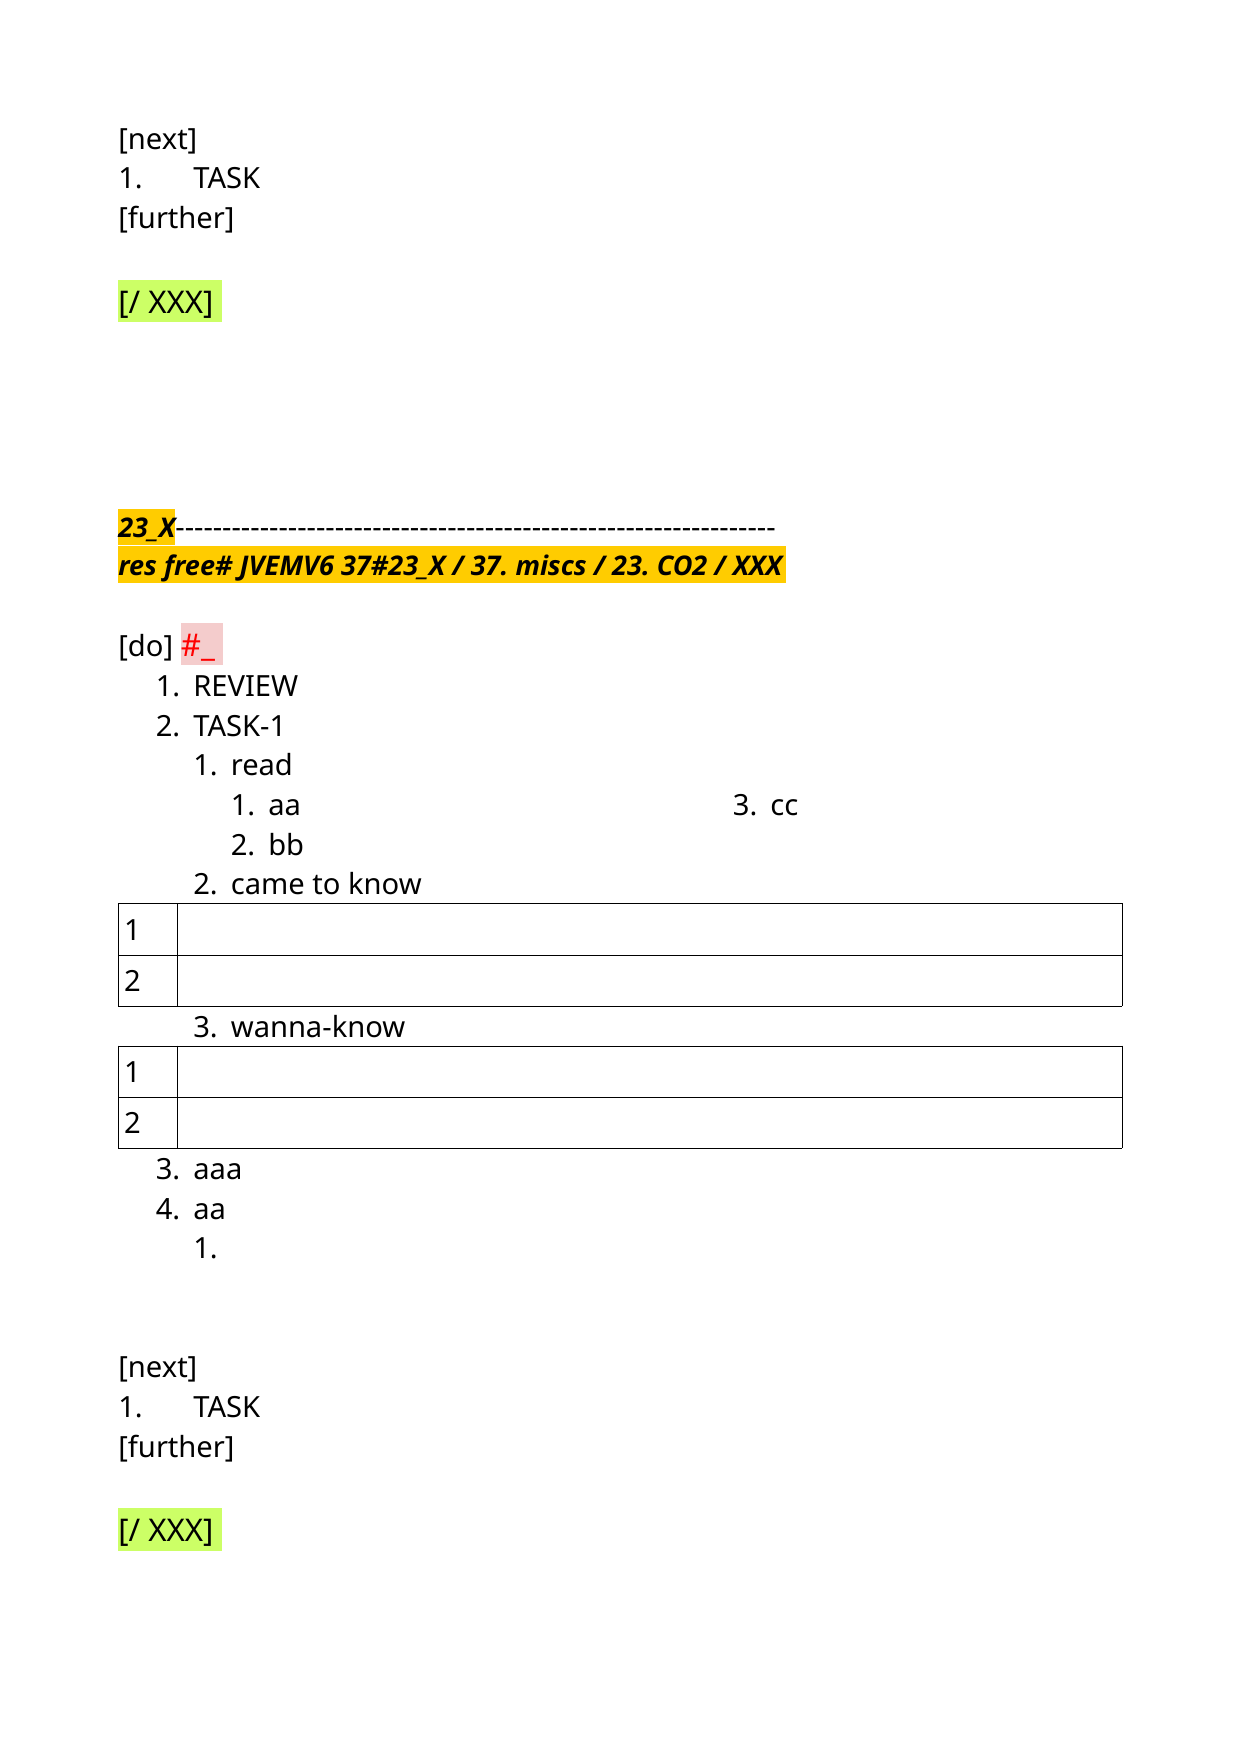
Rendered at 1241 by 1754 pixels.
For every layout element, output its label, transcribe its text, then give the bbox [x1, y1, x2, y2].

list aaa [156, 1149, 1122, 1188]
list TASK-1 [156, 705, 1122, 744]
text [/ XXX] [118, 1466, 1122, 1551]
list cc [733, 784, 1122, 824]
text [next] [118, 1347, 1122, 1386]
list wanna-know [193, 1007, 1122, 1046]
text [do] #_ [118, 623, 1122, 665]
list aa [156, 1188, 1122, 1228]
table_cell [178, 956, 1122, 1006]
list aa [231, 784, 620, 824]
text 23_X---------------------------------------------------------------- [118, 506, 1122, 546]
list TASK [118, 1386, 1122, 1426]
list bb [231, 824, 620, 864]
table_header [178, 904, 1122, 954]
table_header 1 [119, 904, 177, 954]
table_header [178, 1047, 1122, 1097]
list came to know [193, 864, 1122, 903]
list read [193, 744, 1122, 784]
table_cell 2 [119, 1098, 177, 1148]
text [further] [118, 197, 1122, 237]
table_cell [178, 1098, 1122, 1148]
text [further] [118, 1426, 1122, 1466]
list REVIEW [156, 665, 1122, 705]
table_header 1 [119, 1047, 177, 1097]
text [next] [118, 118, 1122, 158]
list TASK [118, 158, 1122, 197]
text [/ XXX] [118, 237, 1122, 322]
table_cell 2 [119, 956, 177, 1006]
text res free# JVEMV6 37#23_X / 37. miscs / 23. CO2 / XXX [118, 546, 1122, 583]
